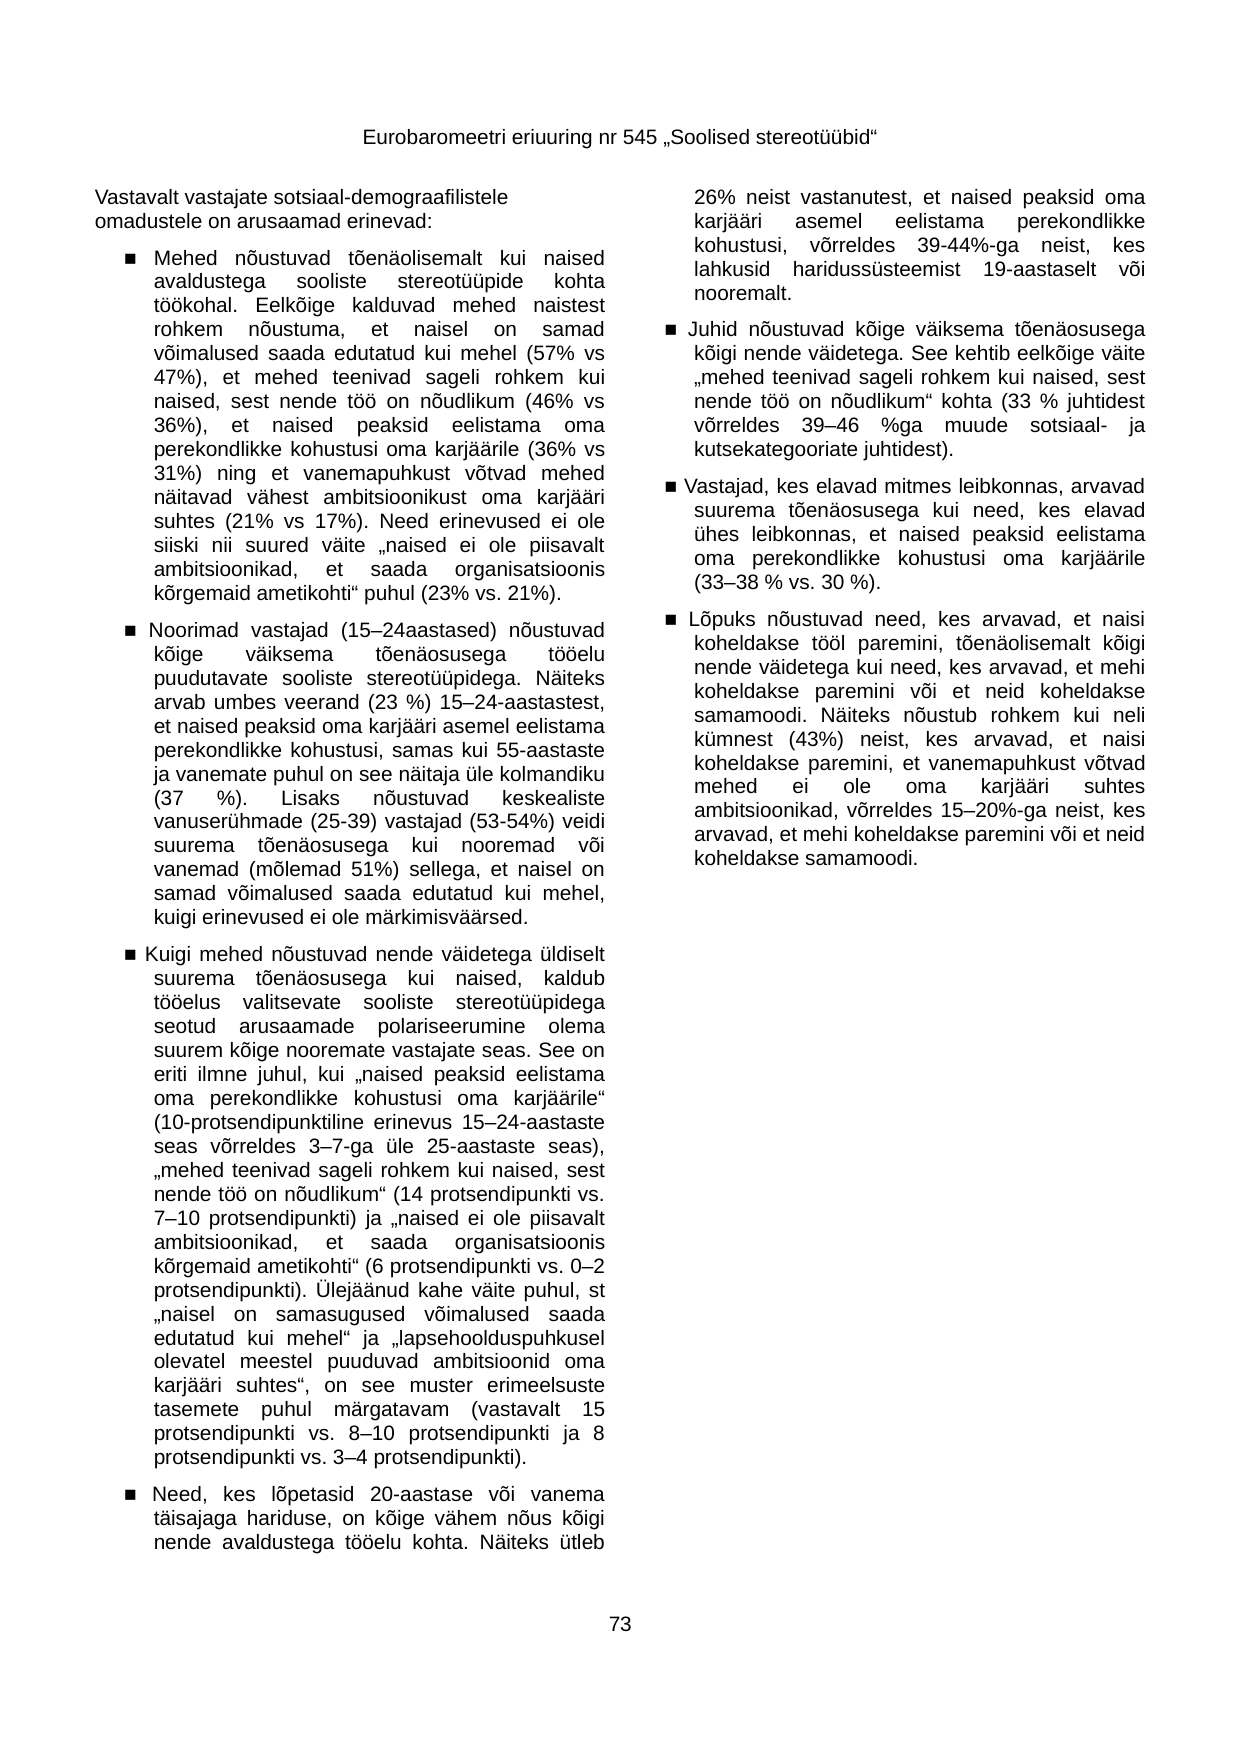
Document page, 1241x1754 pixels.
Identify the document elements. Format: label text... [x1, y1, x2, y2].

text ■ Mehed nõustuvad tõenäolisemalt kui naised avaldustega sooliste stereotüüpide kohta töökohal. Eelkõige kalduvad mehed naistest rohkem nõustuma, et naisel on samad võimalused saada edutatud kui mehel (57% vs 47%), et mehed teenivad sageli rohkem kui naised, sest nende töö on nõudlikum (46% vs 36%), et naised peaksid eelistama oma perekondlikke kohustusi oma karjäärile (36% vs 31%) ning et vanemapuhkust võtvad mehed näitavad vähest ambitsioonikust oma karjääri suhtes (21% vs 17%). Need erinevused ei ole siiski nii suured väite „naised ei ole piisavalt ambitsioonikad, et saada organisatsioonis kõrgemaid ametikohti“ puhul (23% vs. 21%). [124, 245, 605, 605]
text ■ Juhid nõustuvad kõige väiksema tõenäosusega kõigi nende väidetega. See kehtib eelkõige väite „mehed teenivad sageli rohkem kui naised, sest nende töö on nõudlikum“ kohta (33 % juhtidest võrreldes 39–46 %ga muude sotsiaal- ja kutsekategooriate juhtidest). [664, 317, 1146, 461]
text ■ Need, kes lõpetasid 20-aastase või vanema täisajaga hariduse, on kõige vähem nõus kõigi nende avaldustega tööelu kohta. Näiteks ütleb [124, 1482, 605, 1554]
text ■ Kuigi mehed nõustuvad nende väidetega üldiselt suurema tõenäosusega kui naised, kaldub tööelus valitsevate sooliste stereotüüpidega seotud arusaamade polariseerumine olema suurem kõige nooremate vastajate seas. See on eriti ilmne juhul, kui „naised peaksid eelistama oma perekondlikke kohustusi oma karjäärile“ (10-protsendipunktiline erinevus 15–24-aastaste seas võrreldes 3–7-ga üle 25-aastaste seas), „mehed teenivad sageli rohkem kui naised, sest nende töö on nõudlikum“ (14 protsendipunkti vs. 7–10 protsendipunkti) ja „naised ei ole piisavalt ambitsioonikad, et saada organisatsioonis kõrgemaid ametikohti“ (6 protsendipunkti vs. 0–2 protsendipunkti). Ülejäänud kahe väite puhul, st „naisel on samasugused võimalused saada edutatud kui mehel“ ja „lapsehoolduspuhkusel olevatel meestel puuduvad ambitsioonid oma karjääri suhtes“, on see muster erimeelsuste tasemete puhul märgatavam (vastavalt 15 protsendipunkti vs. 8–10 protsendipunkti ja 8 protsendipunkti vs. 3–4 protsendipunkti). [124, 942, 605, 1469]
text ■ Noorimad vastajad (15–24aastased) nõustuvad kõige väiksema tõenäosusega tööelu puudutavate sooliste stereotüüpidega. Näiteks arvab umbes veerand (23 %) 15–24-aastastest, et naised peaksid oma karjääri asemel eelistama perekondlikke kohustusi, samas kui 55-aastaste ja vanemate puhul on see näitaja üle kolmandiku (37 %). Lisaks nõustuvad keskealiste vanuserühmade (25-39) vastajad (53-54%) veidi suurema tõenäosusega kui nooremad või vanemad (mõlemad 51%) sellega, et naisel on samad võimalused saada edutatud kui mehel, kuigi erinevused ei ole märkimisväärsed. [124, 618, 605, 929]
text ■ Lõpuks nõustuvad need, kes arvavad, et naisi koheldakse tööl paremini, tõenäolisemalt kõigi nende väidetega kui need, kes arvavad, et mehi koheldakse paremini või et neid koheldakse samamoodi. Näiteks nõustub rohkem kui neli kümnest (43%) neist, kes arvavad, et naisi koheldakse paremini, et vanemapuhkust võtvad mehed ei ole oma karjääri suhtes ambitsioonikad, võrreldes 15–20%-ga neist, kes arvavad, et mehi koheldakse paremini või et neid koheldakse samamoodi. [664, 607, 1146, 870]
text 26% neist vastanutest, et naised peaksid oma karjääri asemel eelistama perekondlikke kohustusi, võrreldes 39-44%-ga neist, kes lahkusid haridussüsteemist 19-aastaselt või nooremalt. [664, 184, 1146, 304]
text Vastavalt vastajate sotsiaal-demograafilistele omadustele on arusaamad erinevad: [94, 184, 605, 232]
text ■ Vastajad, kes elavad mitmes leibkonnas, arvavad suurema tõenäosusega kui need, kes elavad ühes leibkonnas, et naised peaksid eelistama oma perekondlikke kohustusi oma karjäärile (33–38 % vs. 30 %). [664, 474, 1146, 594]
